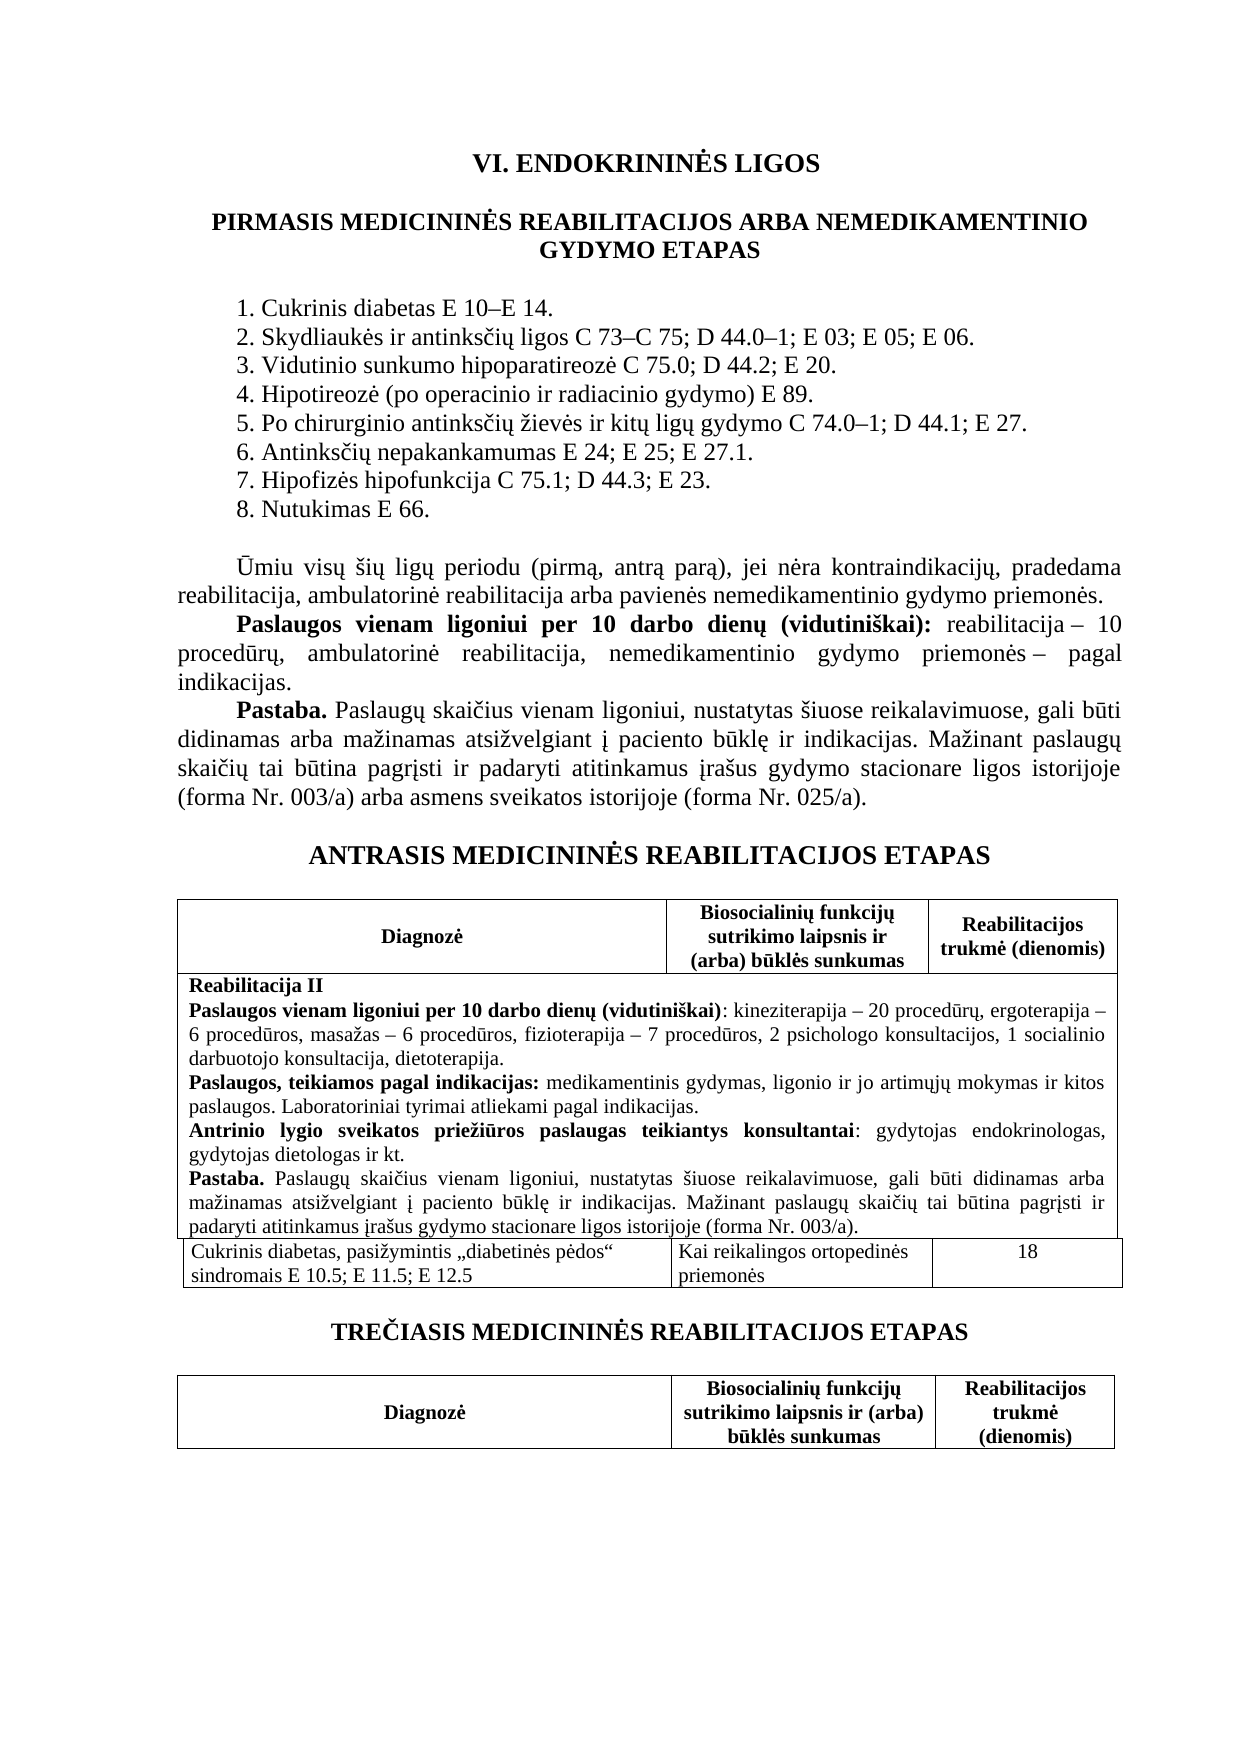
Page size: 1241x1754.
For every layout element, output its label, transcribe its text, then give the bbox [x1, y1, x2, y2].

text 3. Vidutinio sunkumo hipoparatireozė C 75.0; D 44.2; E 20. [177, 351, 1122, 379]
text 7. Hipofizės hipofunkcija C 75.1; D 44.3; E 23. [177, 466, 1122, 494]
table_cell Cukrinis diabetas, pasižymintis „diabetinės pėdos“ sindromais E 10.5; E 11.5; E 12.5 [184, 1239, 671, 1287]
table_header Reabilitacijos trukmė (dienomis) [936, 1376, 1114, 1448]
text 2. Skydliaukės ir antinksčių ligos C 73–C 75; D 44.0–1; E 03; E 05; E 06. [177, 322, 1122, 351]
subtitle TREČIASIS medicininės REABILITACIJOS ETAPAS [177, 1317, 1122, 1346]
subtitle VI. ENDOKRININĖS LIGOS [177, 147, 1122, 178]
text 6. Antinksčių nepakankamumas E 24; E 25; E 27.1. [177, 437, 1122, 466]
text 5. Po chirurginio antinksčių žievės ir kitų ligų gydymo C 74.0–1; D 44.1; E 27. [177, 408, 1122, 437]
table_cell Reabilitacija II Paslaugos vienam ligoniui per 10 darbo dienų (vidutiniškai): kineziterapija – 20 procedūrų, ergoterapija – 6 procedūros, masažas – 6 procedūros, fizioterapija – 7 procedūros, 2 psichologo konsultacijos, 1 socialinio darbuotojo konsultacija, dietoterapija. Paslaugos, teikiamos pagal indikacijas: medikamentinis gydymas, ligonio ir jo artimųjų mokymas ir kitos paslaugos. Laboratoriniai tyrimai atliekami pagal indikacijas. Antrinio lygio sveikatos priežiūros paslaugas teikiantys konsultantai: gydytojas endokrinologas, gydytojas dietologas ir kt. Pastaba. Paslaugų skaičius vienam ligoniui, nustatytas šiuose reikalavimuose, gali būti didinamas arba mažinamas atsižvelgiant į paciento būklę ir indikacijas. Mažinant paslaugų skaičių tai būtina pagrįsti ir padaryti atitinkamus įrašus gydymo stacionare ligos istorijoje (forma Nr. 003/a). [178, 974, 1117, 1238]
table_header Diagnozė [178, 900, 666, 972]
table_cell [1118, 973, 1122, 1238]
text Paslaugos vienam ligoniui per 10 darbo dienų (vidutiniškai): reabilitacija – 10 procedūrų, ambulatorinė reabilitacija, nemedikamentinio gydymo priemonės – pagal indikacijas. [177, 609, 1122, 696]
table_header [1118, 899, 1122, 972]
table_header Biosocialinių funkcijų sutrikimo laipsnis ir (arba) būklės sunkumas [667, 900, 928, 972]
table_header [1115, 1375, 1122, 1448]
subtitle PIRMASIS medicininės REABILITACIJOS arba nemedikamentinio gydymo ETAPAS [177, 207, 1122, 264]
text Pastaba. Paslaugų skaičius vienam ligoniui, nustatytas šiuose reikalavimuose, gali būti didinamas arba mažinamas atsižvelgiant į paciento būklę ir indikacijas. Mažinant paslaugų skaičių tai būtina pagrįsti ir padaryti atitinkamus įrašus gydymo stacionare ligos istorijoje (forma Nr. 003/a) arba asmens sveikatos istorijoje (forma Nr. 025/a). [177, 696, 1122, 811]
text 4. Hipotireozė (po operacinio ir radiacinio gydymo) E 89. [177, 379, 1122, 408]
text Ūmiu visų šių ligų periodu (pirmą, antrą parą), jei nėra kontraindikacijų, pradedama reabilitacija, ambulatorinė reabilitacija arba pavienės nemedikamentinio gydymo priemonės. [177, 552, 1122, 609]
text 1. Cukrinis diabetas E 10–E 14. [177, 293, 1122, 322]
table_cell 18 [933, 1239, 1122, 1287]
table_header Diagnozė [178, 1376, 671, 1448]
table_header Biosocialinių funkcijų sutrikimo laipsnis ir (arba) būklės sunkumas [672, 1376, 935, 1448]
text 8. Nutukimas E 66. [177, 494, 1122, 523]
subtitle ANTRASIS medicininės REABILITACIJOS ETAPAS [177, 839, 1122, 870]
table_cell [177, 1239, 183, 1287]
table_header Reabilitacijos trukmė (dienomis) [929, 900, 1117, 972]
table_cell Kai reikalingos ortopedinės priemonės [672, 1239, 932, 1287]
